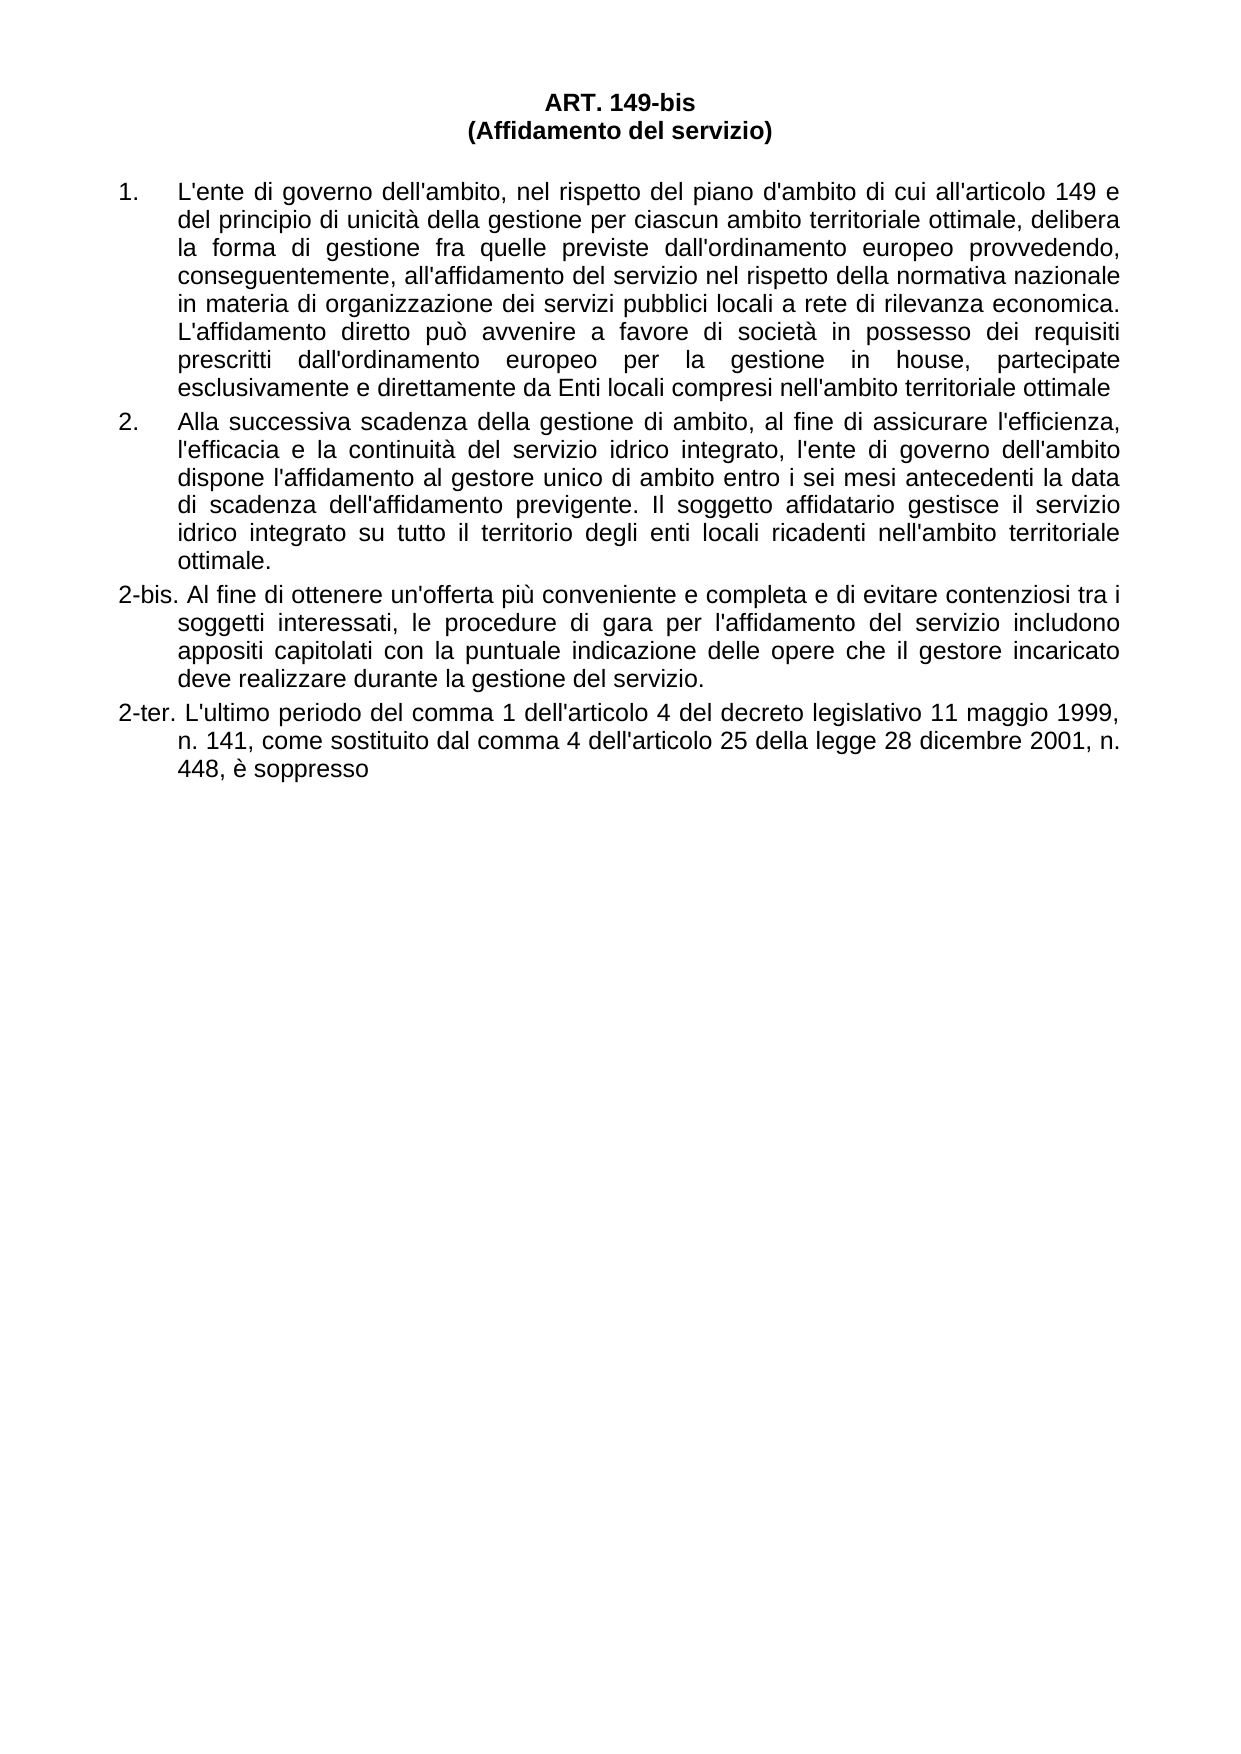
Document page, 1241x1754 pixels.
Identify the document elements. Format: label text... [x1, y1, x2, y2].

text 2-ter. L'ultimo periodo del comma 1 dell'articolo 4 del decreto legislativo 11 maggio 1999, n. 141, come sostituito dal comma 4 dell'articolo 25 della legge 28 dicembre 2001, n. 448, è soppresso [118, 698, 1122, 782]
text 2-bis. Al fine di ottenere un'offerta più conveniente e completa e di evitare contenziosi tra i soggetti interessati, le procedure di gara per l'affidamento del servizio includono appositi capitolati con la puntuale indicazione delle opere che il gestore incaricato deve realizzare durante la gestione del servizio. [118, 581, 1122, 693]
text 1. L'ente di governo dell'ambito, nel rispetto del piano d'ambito di cui all'articolo 149 e del principio di unicità della gestione per ciascun ambito territoriale ottimale, delibera la forma di gestione fra quelle previste dall'ordinamento europeo provvedendo, conseguentemente, all'affidamento del servizio nel rispetto della normativa nazionale in materia di organizzazione dei servizi pubblici locali a rete di rilevanza economica. L'affidamento diretto può avvenire a favore di società in possesso dei requisiti prescritti dall'ordinamento europeo per la gestione in house, partecipate esclusivamente e direttamente da Enti locali compresi nell'ambito territoriale ottimale [118, 178, 1122, 402]
text 2. Alla successiva scadenza della gestione di ambito, al fine di assicurare l'efficienza, l'efficacia e la continuità del servizio idrico integrato, l'ente di governo dell'ambito dispone l'affidamento al gestore unico di ambito entro i sei mesi antecedenti la data di scadenza dell'affidamento previgente. Il soggetto affidatario gestisce il servizio idrico integrato su tutto il territorio degli enti locali ricadenti nell'ambito territoriale ottimale. [118, 407, 1122, 575]
subtitle ART. 149-bis (Affidamento del servizio) [118, 88, 1122, 144]
